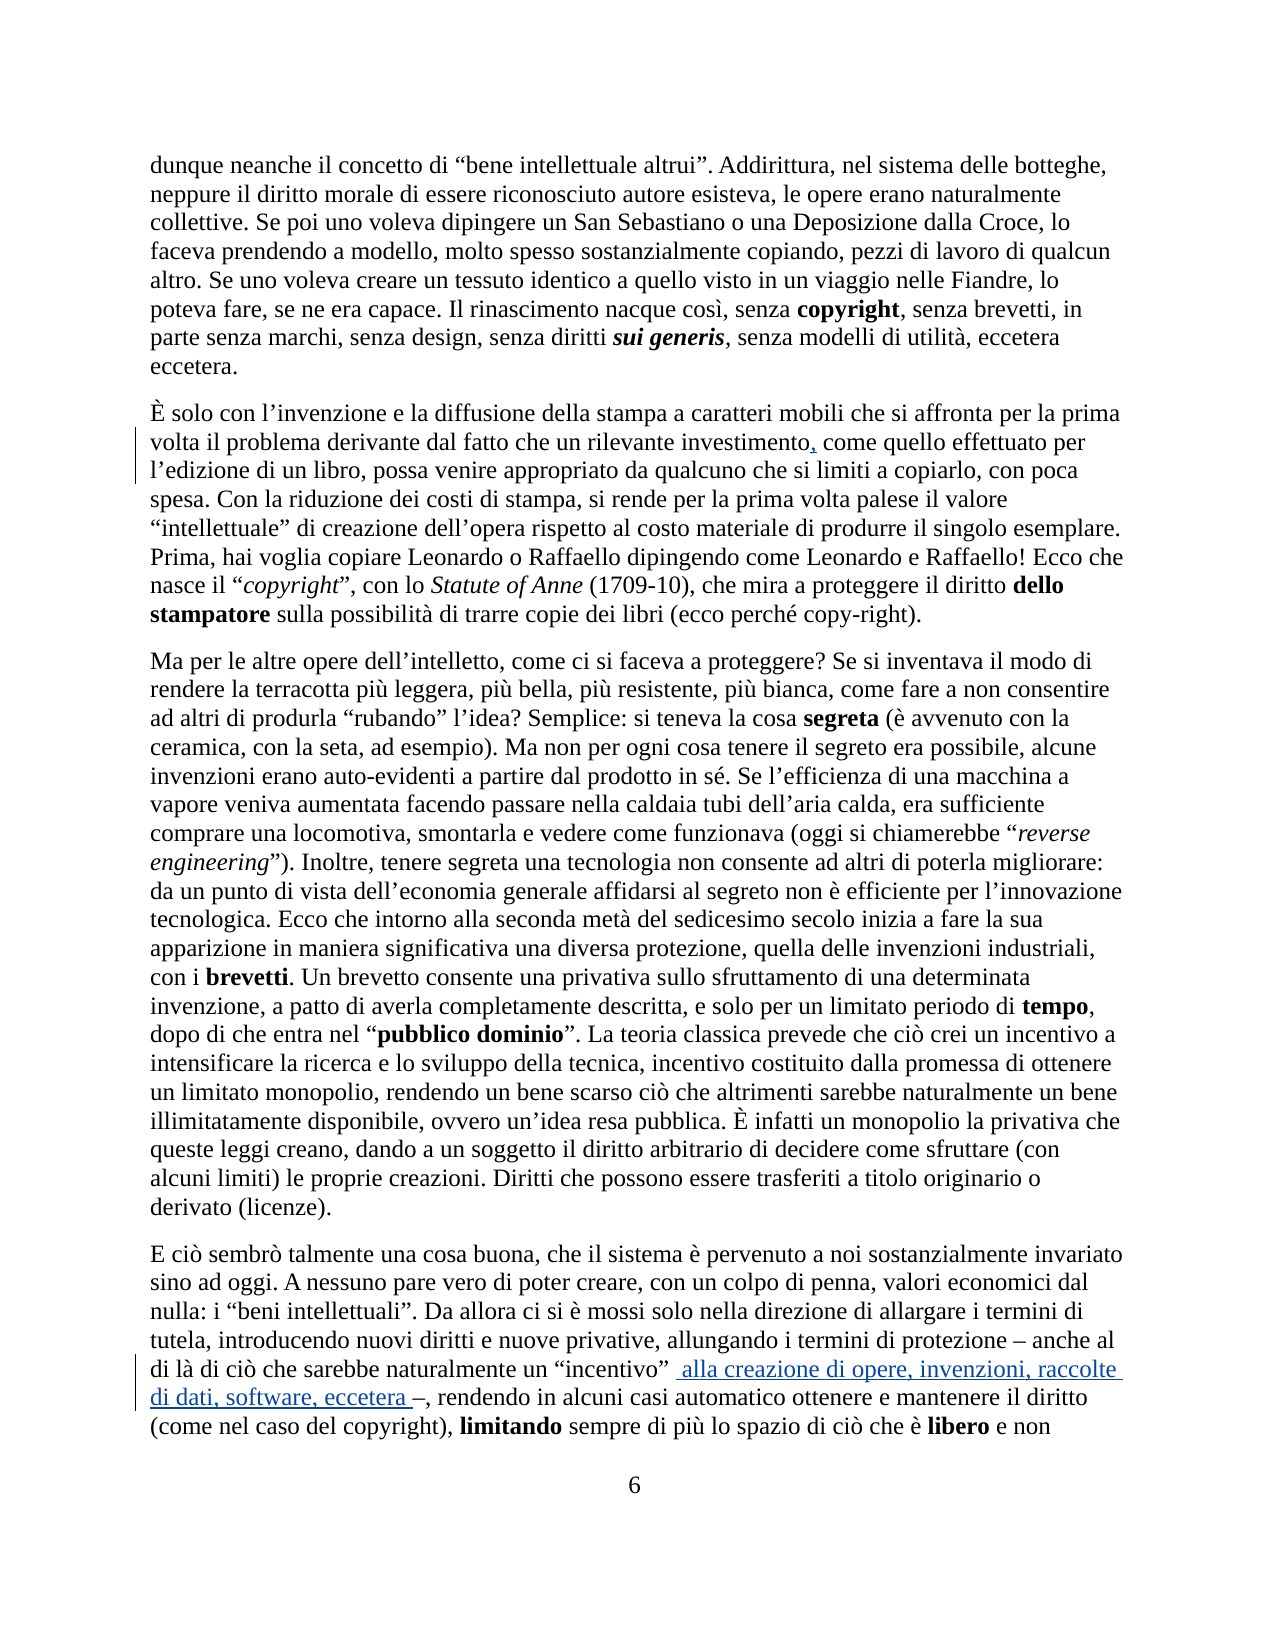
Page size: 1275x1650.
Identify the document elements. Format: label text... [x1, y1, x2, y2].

text Ma per le altre opere dell’intelletto, come ci si faceva a proteggere? Se si inventava il modo di rendere la terracotta più leggera, più bella, più resistente, più bianca, come fare a non consentire ad altri di produrla “rubando” l’idea? Semplice: si teneva la cosa segreta (è avvenuto con la ceramica, con la seta, ad esempio). Ma non per ogni cosa tenere il segreto era possibile, alcune invenzioni erano auto-evidenti a partire dal prodotto in sé. Se l’efficienza di una macchina a vapore veniva aumentata facendo passare nella caldaia tubi dell’aria calda, era sufficiente comprare una locomotiva, smontarla e vedere come funzionava (oggi si chiamerebbe “reverse engineering”). Inoltre, tenere segreta una tecnologia non consente ad altri di poterla migliorare: da un punto di vista dell’economia generale affidarsi al segreto non è efficiente per l’innovazione tecnologica. Ecco che intorno alla seconda metà del sedicesimo secolo inizia a fare la sua apparizione in maniera significativa una diversa protezione, quella delle invenzioni industriali, con i brevetti. Un brevetto consente una privativa sullo sfruttamento di una determinata invenzione, a patto di averla completamente descritta, e solo per un limitato periodo di tempo, dopo di che entra nel “pubblico dominio”. La teoria classica prevede che ciò crei un incentivo a intensificare la ricerca e lo sviluppo della tecnica, incentivo costituito dalla promessa di ottenere un limitato monopolio, rendendo un bene scarso ciò che altrimenti sarebbe naturalmente un bene illimitatamente disponibile, ovvero un’idea resa pubblica. È infatti un monopolio la privativa che queste leggi creano, dando a un soggetto il diritto arbitrario di decidere come sfruttare (con alcuni limiti) le proprie creazioni. Diritti che possono essere trasferiti a titolo originario o derivato (licenze). [150, 646, 1125, 1221]
text E ciò sembrò talmente una cosa buona, che il sistema è pervenuto a noi sostanzialmente invariato sino ad oggi. A nessuno pare vero di poter creare, con un colpo di penna, valori economici dal nulla: i “beni intellettuali”. Da allora ci si è mossi solo nella direzione di allargare i termini di tutela, introducendo nuovi diritti e nuove privative, allungando i termini di protezione – anche al di là di ciò che sarebbe naturalmente un “incentivo” alla creazione di opere, invenzioni, raccolte di dati, software, eccetera –, rendendo in alcuni casi automatico ottenere e mantenere il diritto (come nel caso del copyright), limitando sempre di più lo spazio di ciò che è libero e non [150, 1239, 1125, 1440]
text È solo con l’invenzione e la diffusione della stampa a caratteri mobili che si affronta per la prima volta il problema derivante dal fatto che un rilevante investimento, come quello effettuato per l’edizione di un libro, possa venire appropriato da qualcuno che si limiti a copiarlo, con poca spesa. Con la riduzione dei costi di stampa, si rende per la prima volta palese il valore “intellettuale” di creazione dell’opera rispetto al costo materiale di produrre il singolo esemplare. Prima, hai voglia copiare Leonardo o Raffaello dipingendo come Leonardo e Raffaello! Ecco che nasce il “copyright”, con lo Statute of Anne (1709-10), che mira a proteggere il diritto dello stampatore sulla possibilità di trarre copie dei libri (ecco perché copy-right). [150, 398, 1125, 628]
text dunque neanche il concetto di “bene intellettuale altrui”. Addirittura, nel sistema delle botteghe, neppure il diritto morale di essere riconosciuto autore esisteva, le opere erano naturalmente collettive. Se poi uno voleva dipingere un San Sebastiano o una Deposizione dalla Croce, lo faceva prendendo a modello, molto spesso sostanzialmente copiando, pezzi di lavoro di qualcun altro. Se uno voleva creare un tessuto identico a quello visto in un viaggio nelle Fiandre, lo poteva fare, se ne era capace. Il rinascimento nacque così, senza copyright, senza brevetti, in parte senza marchi, senza design, senza diritti sui generis, senza modelli di utilità, eccetera eccetera. [150, 150, 1125, 380]
